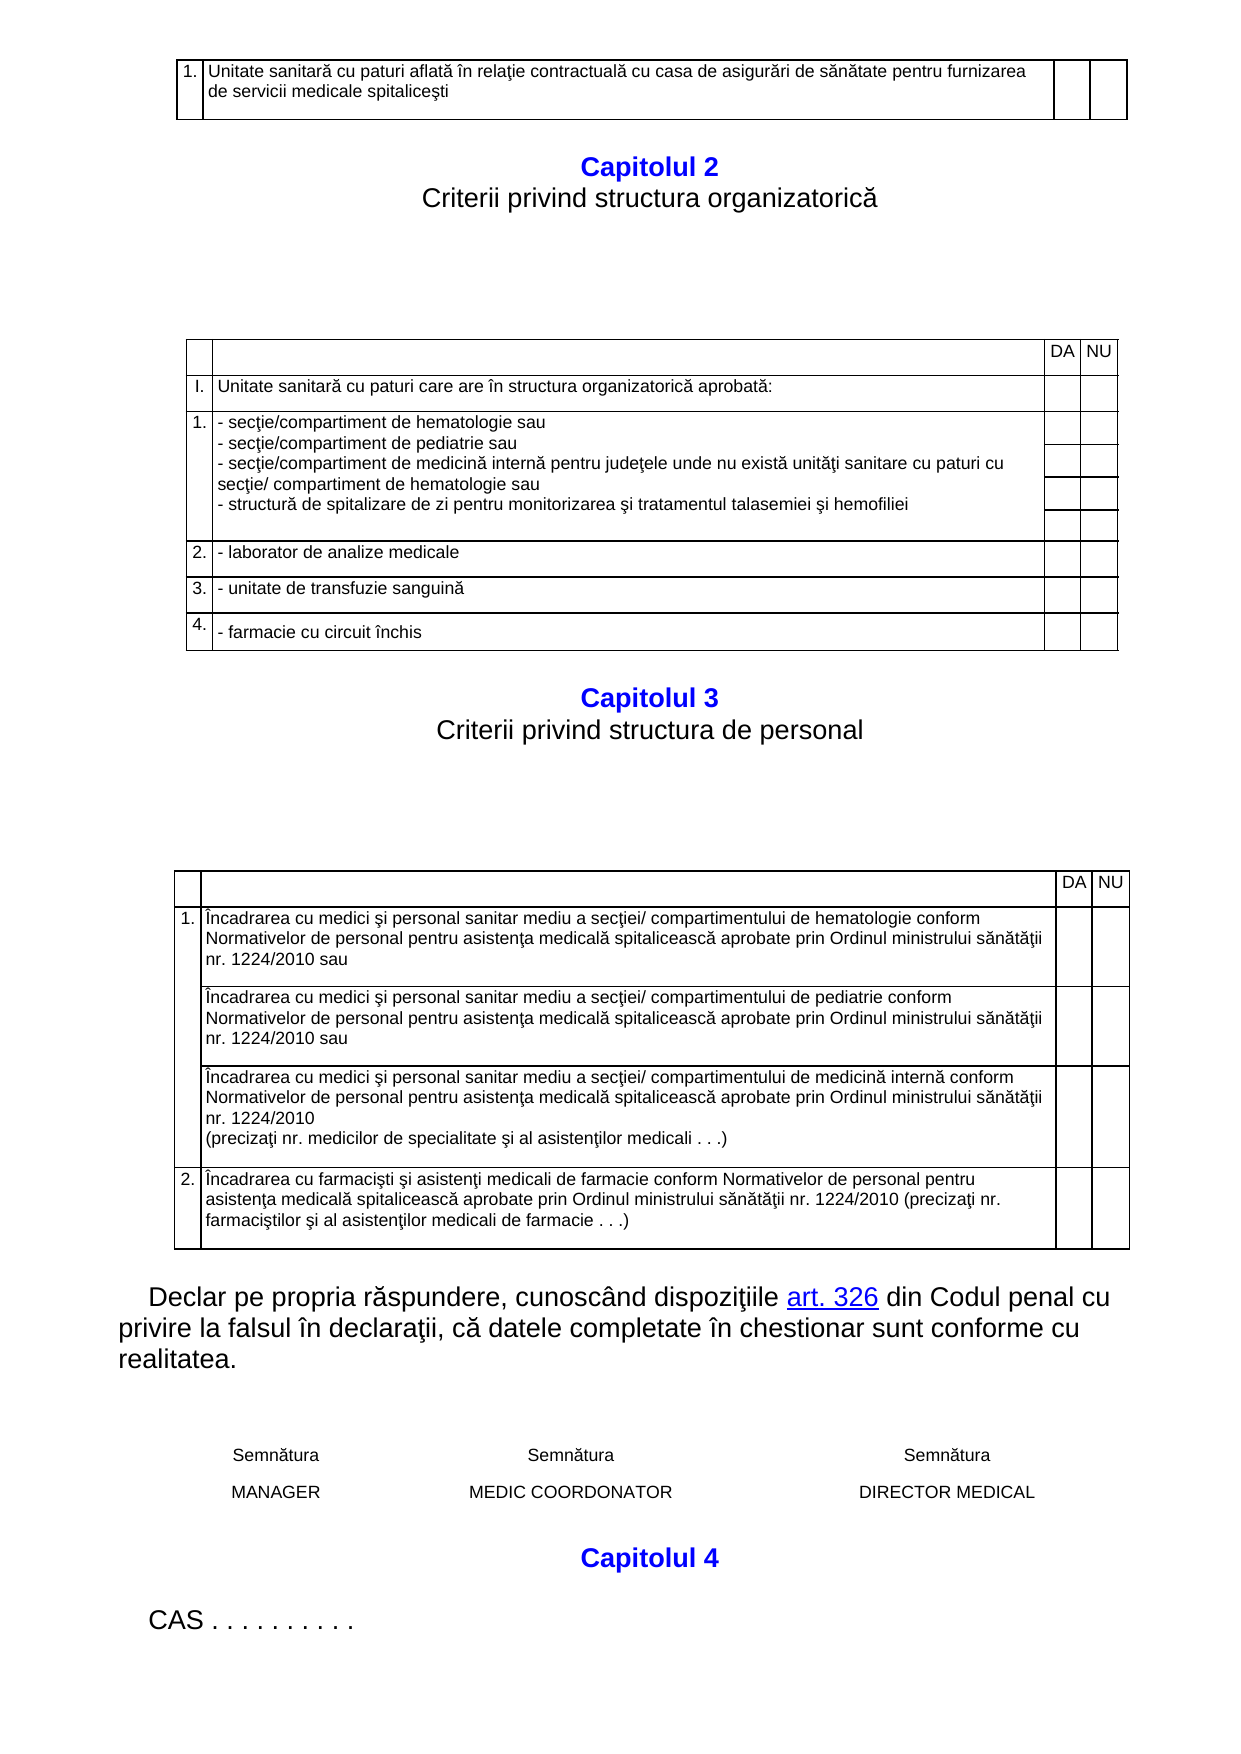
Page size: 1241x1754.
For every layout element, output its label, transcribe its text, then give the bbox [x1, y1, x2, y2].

table_cell [1081, 542, 1117, 576]
table_header [182, 308, 186, 339]
table_header [1045, 308, 1080, 339]
table_cell [1093, 1067, 1129, 1167]
table_cell [1093, 908, 1129, 986]
table_cell [1081, 478, 1117, 509]
table_cell [1055, 61, 1089, 118]
table_cell - unitate de transfuzie sanguină [213, 578, 1044, 612]
table_cell [1045, 478, 1080, 509]
table_cell - laborator de analize medicale [213, 542, 1044, 576]
table_cell - secţie/compartiment de hematologie sau - secţie/compartiment de pediatrie sau - secţie/compartiment de medicină internă pentru judeţele unde nu există unităţi sanitare cu paturi cu secţie/ compartiment de hematologie sau - structură de spitalizare de zi pentru monitorizarea şi tratamentul talasemiei şi hemofiliei [213, 412, 1044, 540]
table_cell [170, 906, 174, 986]
table_cell [1081, 445, 1117, 476]
table_cell Încadrarea cu medici şi personal sanitar mediu a secţiei/ compartimentului de hematologie conform Normativelor de personal pentru asistenţa medicală spitalicească aprobate prin Ordinul ministrului sănătăţii nr. 1224/2010 sau [202, 908, 1055, 986]
table_cell [172, 59, 176, 118]
table_cell Încadrarea cu medici şi personal sanitar mediu a secţiei/ compartimentului de pediatrie conform Normativelor de personal pentru asistenţa medicală spitalicească aprobate prin Ordinul ministrului sănătăţii nr. 1224/2010 sau [202, 987, 1055, 1065]
table_cell 2. [187, 542, 212, 576]
table_cell 2. [175, 1168, 200, 1248]
table_cell [213, 340, 1044, 375]
table_cell [1081, 412, 1117, 443]
table_cell DA [1045, 340, 1080, 375]
table_cell [1045, 578, 1080, 612]
table_cell [170, 1167, 174, 1248]
table_cell Unitate sanitară cu paturi care are în structura organizatorică aprobată: [213, 376, 1044, 411]
table_cell [1057, 1067, 1091, 1167]
table_cell Unitate sanitară cu paturi aflată în relaţie contractuală cu casa de asigurări de sănătate pentru furnizarea de servicii medicale spitaliceşti [204, 61, 1053, 118]
table_cell [1045, 412, 1080, 443]
table_cell [182, 509, 186, 540]
table_cell NU [1081, 340, 1117, 375]
table_cell MANAGER [182, 1473, 370, 1511]
table_header [213, 308, 1044, 339]
table_cell 1. [187, 412, 212, 540]
table_cell [182, 411, 186, 443]
table_cell [1081, 578, 1117, 612]
table_cell 1. [175, 908, 200, 1167]
table_header Semnătura [182, 1437, 370, 1473]
table_cell [1045, 511, 1080, 540]
table_cell [187, 340, 212, 375]
table_header [177, 1437, 182, 1473]
table_cell [182, 375, 186, 411]
table_cell [1045, 614, 1080, 650]
table_cell [1093, 1168, 1129, 1248]
table_cell [170, 986, 174, 1065]
table_cell [182, 612, 186, 650]
text Capitolul 4 [118, 1542, 1181, 1604]
table_header [186, 308, 212, 339]
table_cell [1081, 376, 1117, 411]
table_header [175, 839, 201, 870]
table_cell [1093, 987, 1129, 1065]
table_cell Încadrarea cu medici şi personal sanitar mediu a secţiei/ compartimentului de medicină internă conform Normativelor de personal pentru asistenţa medicală spitalicească aprobate prin Ordinul ministrului sănătăţii nr. 1224/2010 (precizaţi nr. medicilor de specialitate şi al asistenţilor medicali . . .) [202, 1067, 1055, 1167]
text Declar pe propria răspundere, cunoscând dispoziţiile art. 326 din Codul penal cu privire la falsul în declaraţii, că datele completate în chestionar sunt conforme cu realitatea. [118, 1281, 1181, 1406]
table_cell DA [1057, 872, 1091, 906]
table_cell [202, 872, 1055, 906]
table_header [201, 839, 1056, 870]
table_cell NU [1093, 872, 1129, 906]
table_cell [1045, 376, 1080, 411]
table_cell - farmacie cu circuit închis [213, 614, 1044, 650]
table_header [170, 839, 174, 870]
table_cell DIRECTOR MEDICAL [772, 1473, 1122, 1511]
text Capitolul 3 Criterii privind structura de personal [118, 682, 1181, 807]
table_header [1092, 839, 1129, 870]
table_cell I. [187, 376, 212, 411]
table_cell [1081, 511, 1117, 540]
table_header [1080, 308, 1118, 339]
table_cell [1091, 61, 1126, 118]
table_cell Încadrarea cu farmacişti şi asistenţi medicali de farmacie conform Normativelor de personal pentru asistenţa medicală spitalicească aprobate prin Ordinul ministrului sănătăţii nr. 1224/2010 (precizaţi nr. farmaciştilor şi al asistenţilor medicali de farmacie . . .) [202, 1168, 1055, 1248]
table_cell [175, 872, 200, 906]
table_cell [182, 444, 186, 476]
table_cell [182, 339, 186, 375]
table_cell [182, 476, 186, 509]
table_cell [1081, 614, 1117, 650]
table_cell 3. [187, 578, 212, 612]
table_cell 1. [178, 61, 202, 118]
table_cell [170, 1065, 174, 1167]
table_cell [1057, 1168, 1091, 1248]
text Capitolul 2 Criterii privind structura organizatorică [118, 151, 1181, 276]
table_cell [170, 870, 174, 906]
table_cell MEDIC COORDONATOR [370, 1473, 772, 1511]
text CAS . . . . . . . . . . [118, 1604, 1181, 1667]
table_cell [1057, 908, 1091, 986]
table_cell [182, 540, 186, 576]
table_cell 4. [187, 614, 212, 650]
table_header Semnătura [370, 1437, 772, 1473]
table_cell [182, 576, 186, 612]
table_cell [1045, 542, 1080, 576]
table_header [1056, 839, 1092, 870]
table_cell [1045, 445, 1080, 476]
table_cell [177, 1473, 182, 1511]
table_header Semnătura [772, 1437, 1122, 1473]
table_cell [1057, 987, 1091, 1065]
